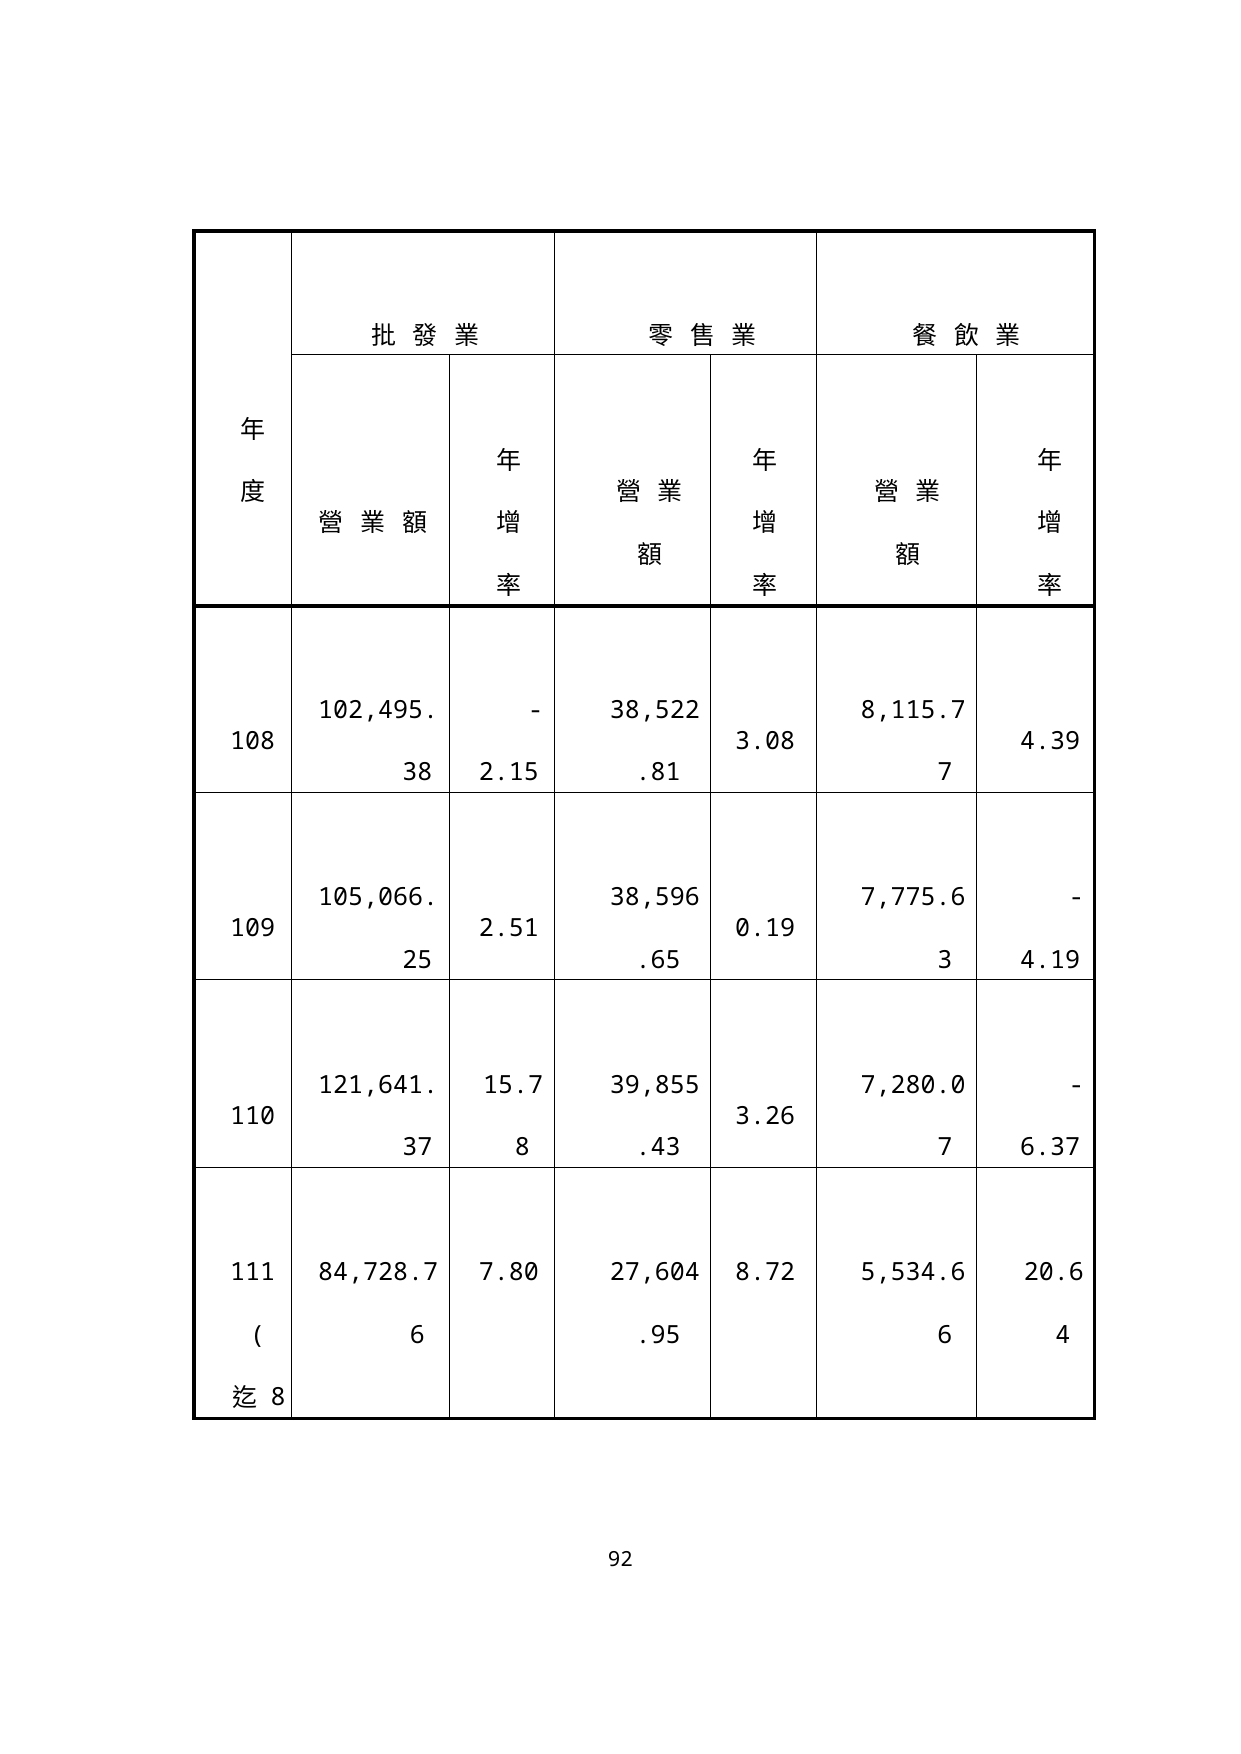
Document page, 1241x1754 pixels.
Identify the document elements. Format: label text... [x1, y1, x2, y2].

table_cell 39,855.43 [555, 980, 710, 1167]
table_cell 7.80 [450, 1168, 554, 1417]
table_cell 111 (迄8 [196, 1168, 291, 1417]
table_cell 營業額 [555, 355, 710, 604]
table_cell 38,596.65 [555, 793, 710, 979]
table_cell 2.51 [450, 793, 554, 979]
table_cell 4.39 [977, 608, 1093, 792]
table_cell -4.19 [977, 793, 1093, 979]
table_cell 105,066.25 [292, 793, 449, 979]
table_cell 27,604.95 [555, 1168, 710, 1417]
table_cell 110 [196, 980, 291, 1167]
table_header 零售業 [555, 233, 816, 354]
table_cell 7,775.63 [817, 793, 976, 979]
table_cell 38,522.81 [555, 608, 710, 792]
table_cell 年增率 [450, 355, 554, 604]
table_cell 0.19 [711, 793, 816, 979]
table_cell 8,115.77 [817, 608, 976, 792]
table_cell 20.64 [977, 1168, 1093, 1417]
table_cell 7,280.07 [817, 980, 976, 1167]
table_cell 年增率 [711, 355, 816, 604]
table_header 餐飲業 [817, 233, 1093, 354]
table_cell 營業額 [817, 355, 976, 604]
table_cell 3.08 [711, 608, 816, 792]
table_cell 102,495.38 [292, 608, 449, 792]
table_cell 營業額 [292, 355, 449, 604]
table_cell 84,728.76 [292, 1168, 449, 1417]
table_cell 15.78 [450, 980, 554, 1167]
table_cell 121,641.37 [292, 980, 449, 1167]
table_header 批發業 [292, 233, 554, 354]
table_cell 年增率 [977, 355, 1093, 604]
table_cell 108 [196, 608, 291, 792]
table_cell 8.72 [711, 1168, 816, 1417]
table_cell 3.26 [711, 980, 816, 1167]
table_header 年度 [196, 233, 291, 604]
table_cell -6.37 [977, 980, 1093, 1167]
table_cell -2.15 [450, 608, 554, 792]
table_cell 5,534.66 [817, 1168, 976, 1417]
table_cell 109 [196, 793, 291, 979]
